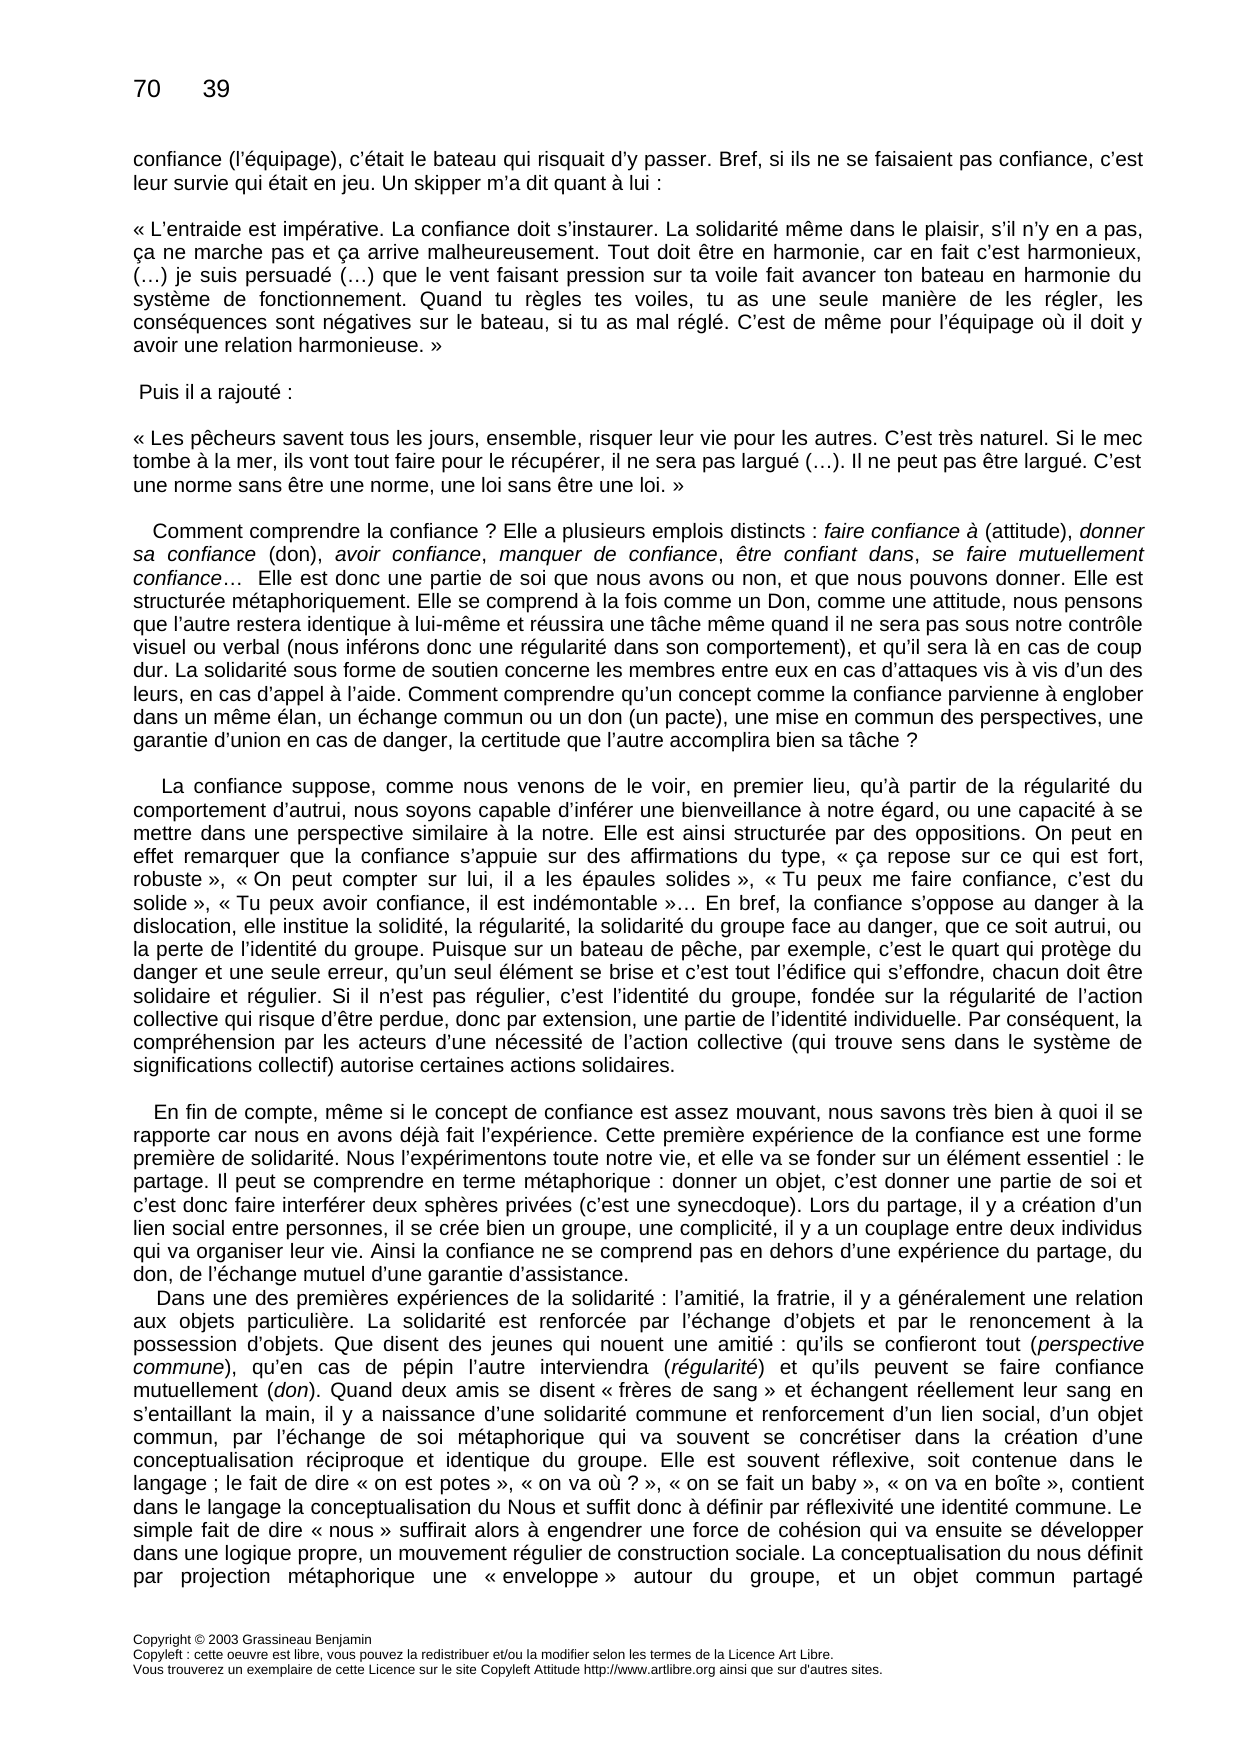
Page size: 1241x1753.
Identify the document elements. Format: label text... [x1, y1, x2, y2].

text « L’entraide est impérative. La confiance doit s’instaurer. La solidarité même dans le plaisir, s’il n’y en a pas, ça ne marche pas et ça arrive malheureusement. Tout doit être en harmonie, car en fait c’est harmonieux, (…) je suis persuadé (…) que le vent faisant pression sur ta voile fait avancer ton bateau en harmonie du système de fonctionnement. Quand tu règles tes voiles, tu as une seule manière de les régler, les conséquences sont négatives sur le bateau, si tu as mal réglé. C’est de même pour l’équipage où il doit y avoir une relation harmonieuse. » [133, 218, 1144, 357]
text La confiance suppose, comme nous venons de le voir, en premier lieu, qu’à partir de la régularité du comportement d’autrui, nous soyons capable d’inférer une bienveillance à notre égard, ou une capacité à se mettre dans une perspective similaire à la notre. Elle est ainsi structurée par des oppositions. On peut en effet remarquer que la confiance s’appuie sur des affirmations du type, « ça repose sur ce qui est fort, robuste », « On peut compter sur lui, il a les épaules solides », « Tu peux me faire confiance, c’est du solide », « Tu peux avoir confiance, il est indémontable »… En bref, la confiance s’oppose au danger à la dislocation, elle institue la solidité, la régularité, la solidarité du groupe face au danger, que ce soit autrui, ou la perte de l’identité du groupe. Puisque sur un bateau de pêche, par exemple, c’est le quart qui protège du danger et une seule erreur, qu’un seul élément se brise et c’est tout l’édifice qui s’effondre, chacun doit être solidaire et régulier. Si il n’est pas régulier, c’est l’identité du groupe, fondée sur la régularité de l’action collective qui risque d’être perdue, donc par extension, une partie de l’identité individuelle. Par conséquent, la compréhension par les acteurs d’une nécessité de l’action collective (qui trouve sens dans le système de significations collectif) autorise certaines actions solidaires. [133, 775, 1144, 1077]
text Dans une des premières expériences de la solidarité : l’amitié, la fratrie, il y a généralement une relation aux objets particulière. La solidarité est renforcée par l’échange d’objets et par le renoncement à la possession d’objets. Que disent des jeunes qui nouent une amitié : qu’ils se confieront tout (perspective commune), qu’en cas de pépin l’autre interviendra (régularité) et qu’ils peuvent se faire confiance mutuellement (don). Quand deux amis se disent « frères de sang » et échangent réellement leur sang en s’entaillant la main, il y a naissance d’une solidarité commune et renforcement d’un lien social, d’un objet commun, par l’échange de soi métaphorique qui va souvent se concrétiser dans la création d’une conceptualisation réciproque et identique du groupe. Elle est souvent réflexive, soit contenue dans le langage ; le fait de dire « on est potes », « on va où ? », « on se fait un baby », « on va en boîte », contient dans le langage la conceptualisation du Nous et suffit donc à définir par réflexivité une identité commune. Le simple fait de dire « nous » suffirait alors à engendrer une force de cohésion qui va ensuite se développer dans une logique propre, un mouvement régulier de construction sociale. La conceptualisation du nous définit par projection métaphorique une « enveloppe » autour du groupe, et un objet commun partagé [133, 1286, 1144, 1588]
text Comment comprendre la confiance ? Elle a plusieurs emplois distincts : faire confiance à (attitude), donner sa confiance (don), avoir confiance, manquer de confiance, être confiant dans, se faire mutuellement confiance… Elle est donc une partie de soi que nous avons ou non, et que nous pouvons donner. Elle est structurée métaphoriquement. Elle se comprend à la fois comme un Don, comme une attitude, nous pensons que l’autre restera identique à lui-même et réussira une tâche même quand il ne sera pas sous notre contrôle visuel ou verbal (nous inférons donc une régularité dans son comportement), et qu’il sera là en cas de coup dur. La solidarité sous forme de soutien concerne les membres entre eux en cas d’attaques vis à vis d’un des leurs, en cas d’appel à l’aide. Comment comprendre qu’un concept comme la confiance parvienne à englober dans un même élan, un échange commun ou un don (un pacte), une mise en commun des perspectives, une garantie d’union en cas de danger, la certitude que l’autre accomplira bien sa tâche ? [133, 519, 1144, 752]
text Puis il a rajouté : [133, 380, 1144, 403]
text « Les pêcheurs savent tous les jours, ensemble, risquer leur vie pour les autres. C’est très naturel. Si le mec tombe à la mer, ils vont tout faire pour le récupérer, il ne sera pas largué (…). Il ne peut pas être largué. C’est une norme sans être une norme, une loi sans être une loi. » [133, 427, 1144, 496]
text En fin de compte, même si le concept de confiance est assez mouvant, nous savons très bien à quoi il se rapporte car nous en avons déjà fait l’expérience. Cette première expérience de la confiance est une forme première de solidarité. Nous l’expérimentons toute notre vie, et elle va se fonder sur un élément essentiel : le partage. Il peut se comprendre en terme métaphorique : donner un objet, c’est donner une partie de soi et c’est donc faire interférer deux sphères privées (c’est une synecdoque). Lors du partage, il y a création d’un lien social entre personnes, il se crée bien un groupe, une complicité, il y a un couplage entre deux individus qui va organiser leur vie. Ainsi la confiance ne se comprend pas en dehors d’une expérience du partage, du don, de l’échange mutuel d’une garantie d’assistance. [133, 1100, 1144, 1286]
text confiance (l’équipage), c’était le bateau qui risquait d’y passer. Bref, si ils ne se faisaient pas confiance, c’est leur survie qui était en jeu. Un skipper m’a dit quant à lui : [133, 148, 1144, 194]
